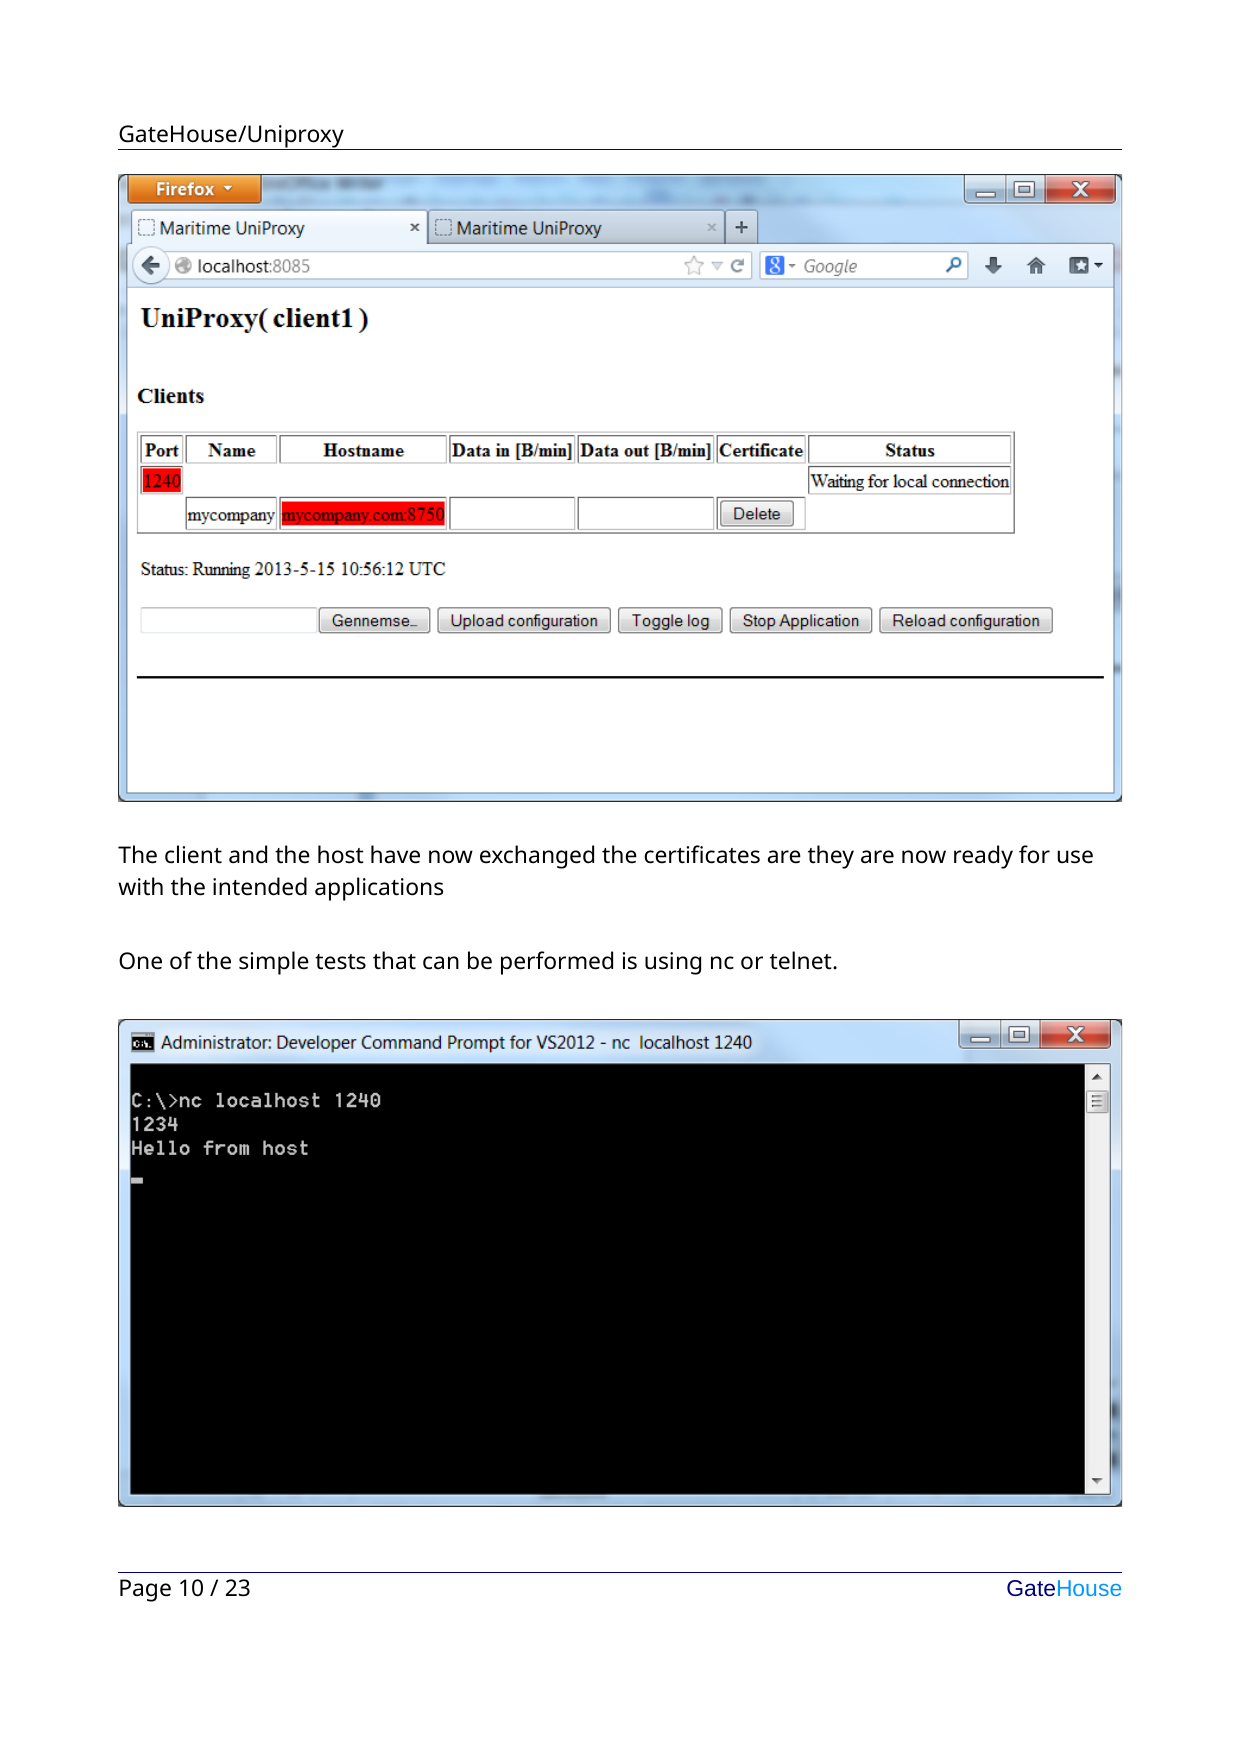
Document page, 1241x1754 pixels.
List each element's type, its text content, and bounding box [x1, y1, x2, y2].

text The client and the host have now exchanged the certificates are they are now ready for use with the intended applications [118, 839, 1122, 902]
text One of the simple tests that can be performed is using nc or telnet. [118, 945, 1122, 976]
picture [118, 174, 1123, 802]
picture [118, 1019, 1123, 1507]
